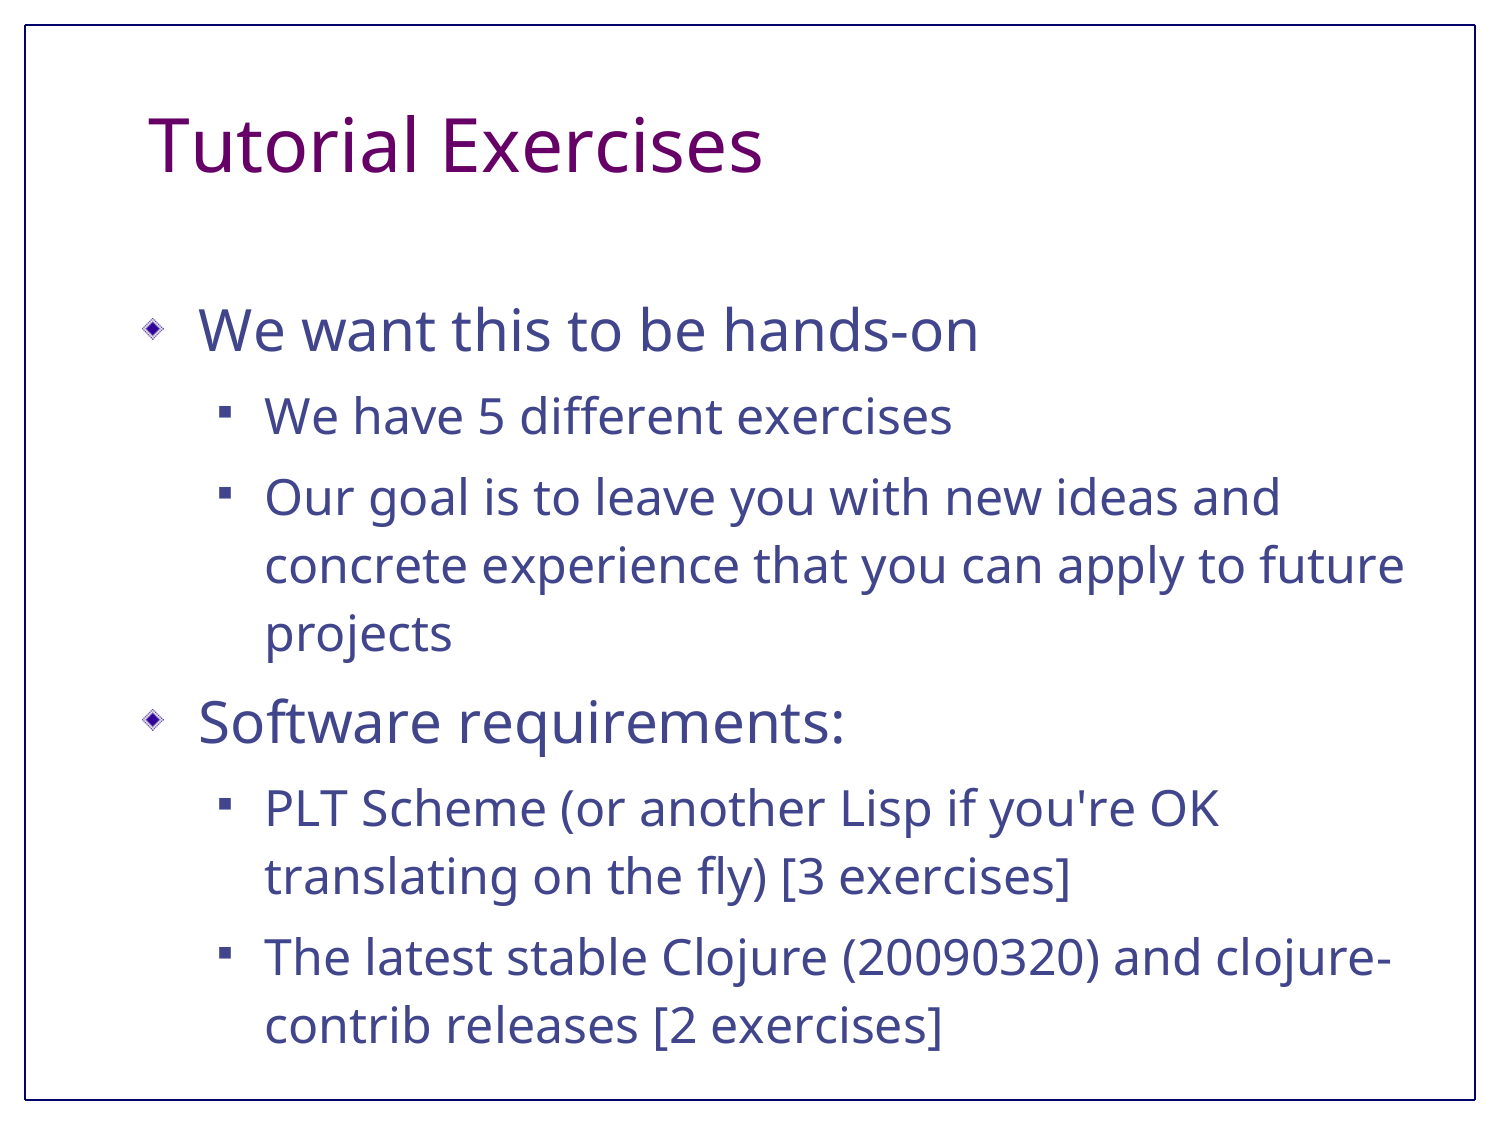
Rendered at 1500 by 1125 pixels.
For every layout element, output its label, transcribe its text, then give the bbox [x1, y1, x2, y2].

title Tutorial Exercises [148, 49, 1386, 238]
list We want this to be hands-on We have 5 different exercises Our goal is to leave you with new ideas and concrete experience that you can apply to future projects Software requirements: PLT Scheme (or another Lisp if you're OK translating on the fly) [3 exercises] The latest stable Clojure (20090320) and clojure-contrib releases [2 exercises] [142, 289, 1418, 982]
